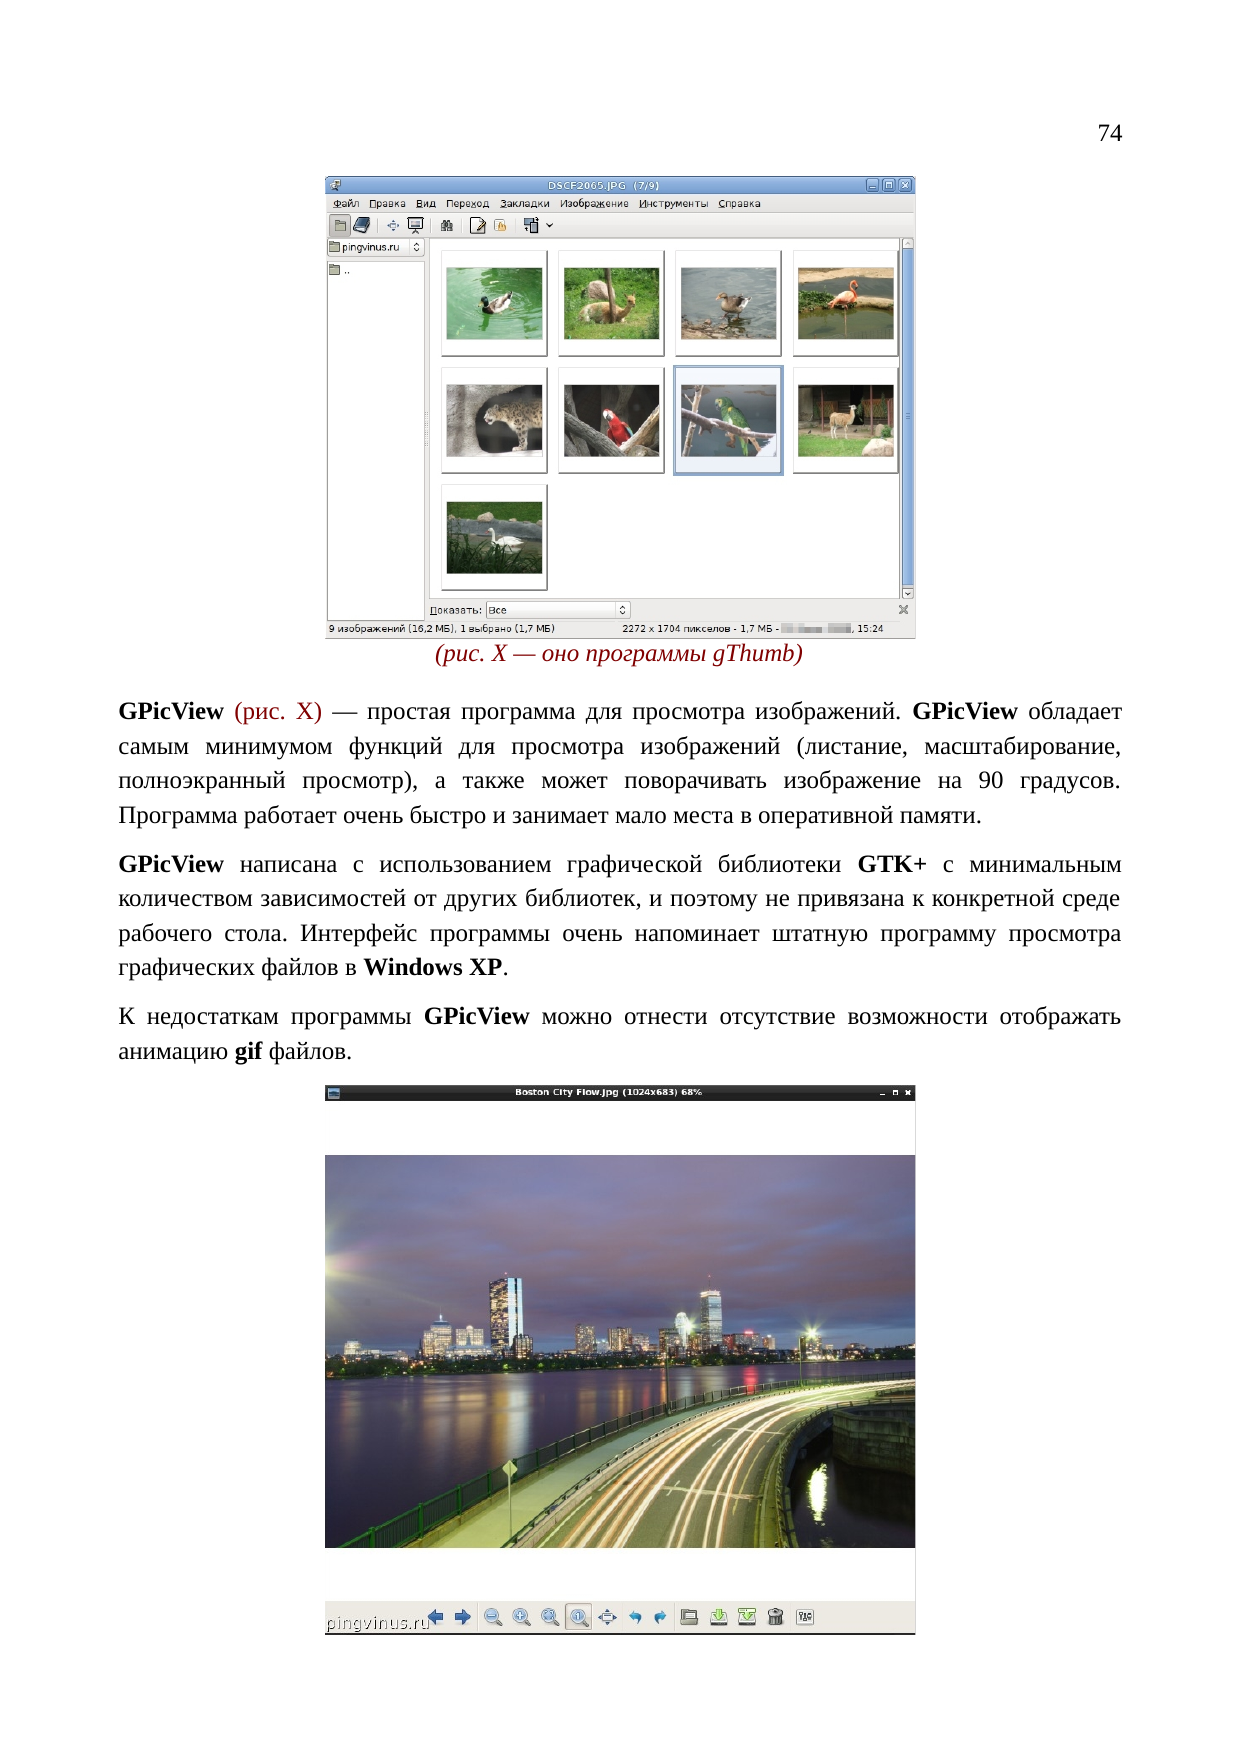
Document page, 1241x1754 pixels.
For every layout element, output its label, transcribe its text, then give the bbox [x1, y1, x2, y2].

text К недостаткам программы GPicView можно отнести отсутствие возможности отображать анимацию gif файлов. [118, 1001, 1122, 1064]
text GPicView (рис. Х) — простая программа для просмотра изображений. GPicView обладает самым минимумом функций для просмотра изображений (листание, масштабирование, полноэкранный просмотр), а также может поворачивать изображение на 90 градусов. Программа работает очень быстро и занимает мало места в оперативной памяти. [118, 696, 1122, 828]
picture [325, 176, 916, 639]
text GPicView написана с использованием графической библиотеки GTK+ с минимальным количеством зависимостей от других библиотек, и поэтому не привязана к конкретной среде рабочего стола. Интерфейс программы очень напоминает штатную программу просмотра графических файлов в Windows XP. [118, 849, 1122, 981]
text (рис. Х — оно программы gThumb) [118, 639, 1122, 667]
picture [325, 1085, 916, 1635]
